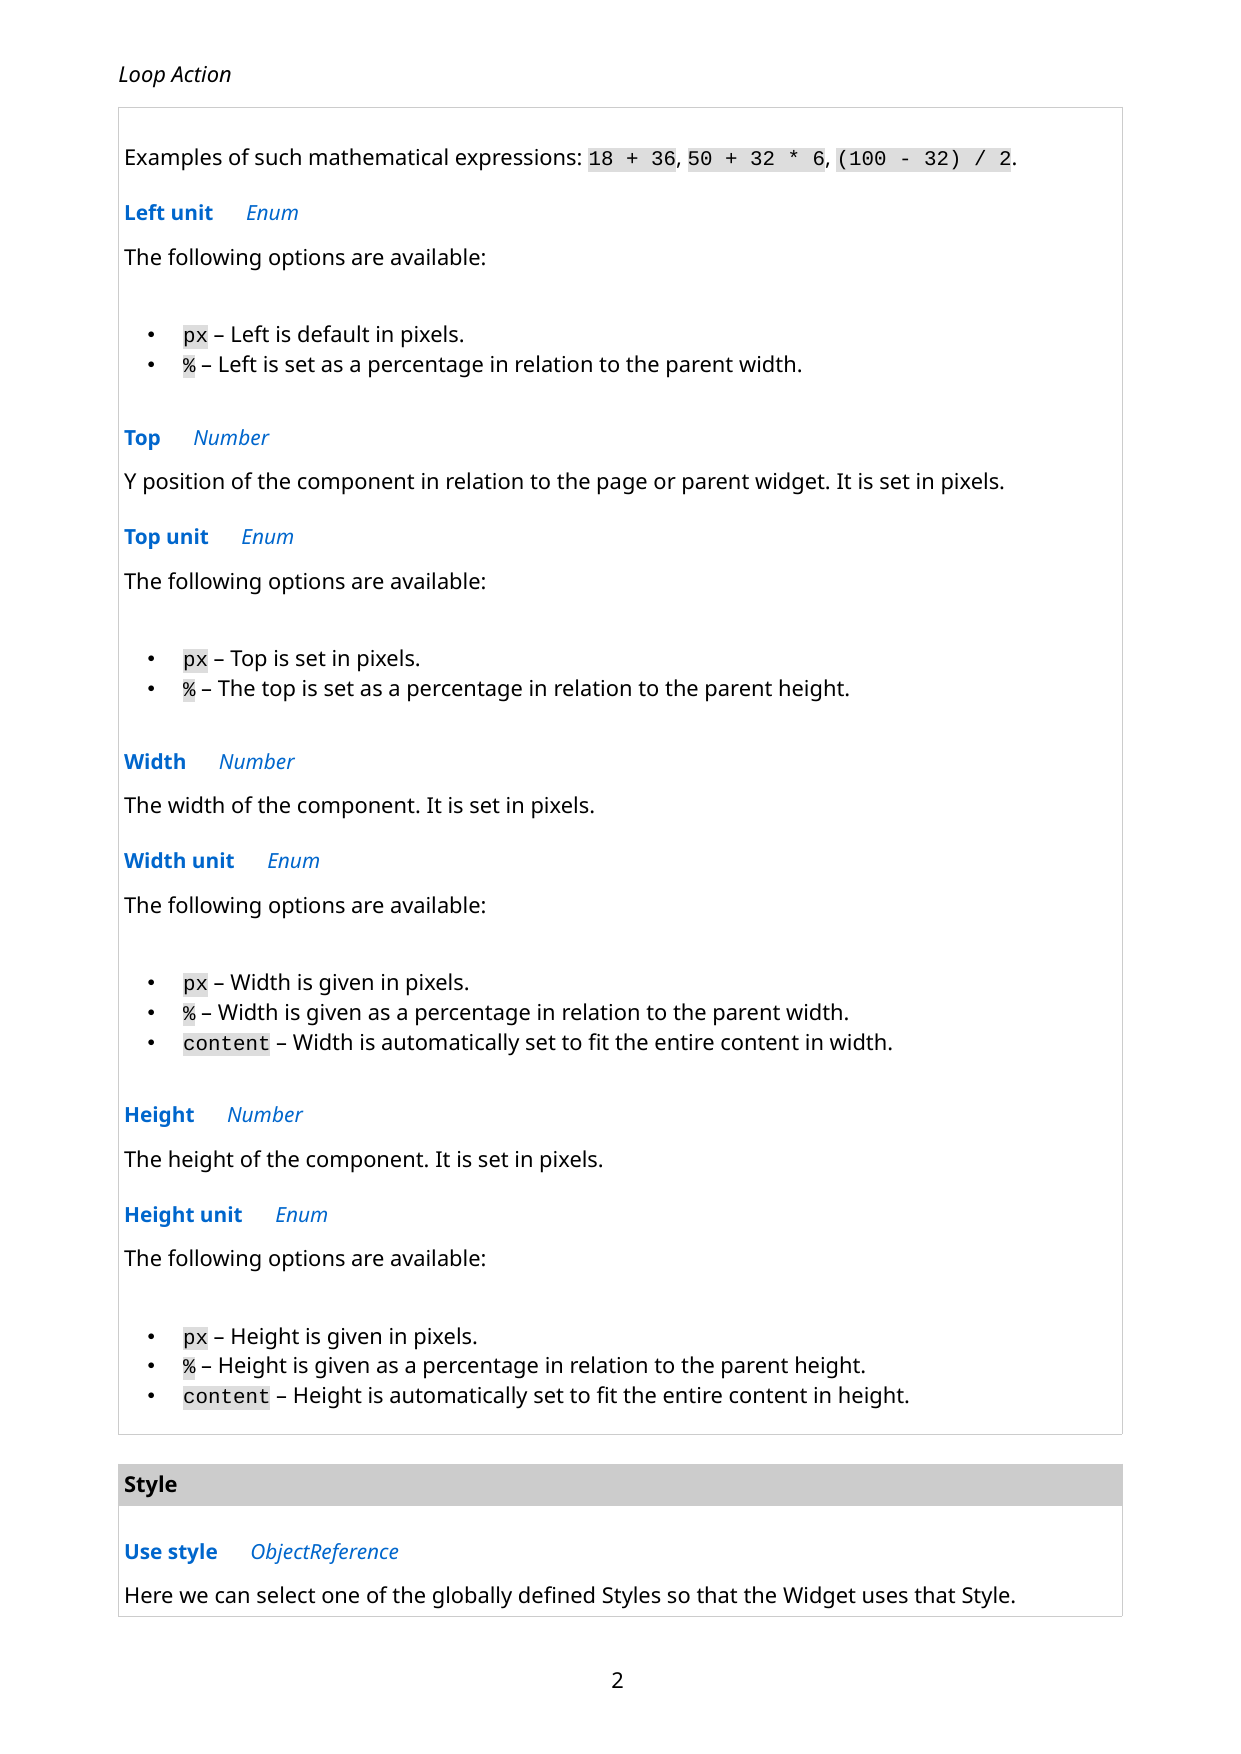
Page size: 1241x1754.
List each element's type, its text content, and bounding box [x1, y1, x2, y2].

table_cell Use style ObjectReference Here we can select one of the globally defined Styles so that the Widget uses that Style. [119, 1506, 1122, 1616]
table_header Style [119, 1465, 1122, 1505]
table_cell Examples of such mathematical expressions: 18 + 36, 50 + 32 * 6, (100 - 32) / 2. Left unit Enum The following options are available: px – Left is default in pixels. % – Left is set as a percentage in relation to the parent width. Top Number Y position of the component in relation to the page or parent widget. It is set in pixels. Top unit Enum The following options are available: px – Top is set in pixels. % – The top is set as a percentage in relation to the parent height. Width Number The width of the component. It is set in pixels. Width unit Enum The following options are available: px – Width is given in pixels. % – Width is given as a percentage in relation to the parent width. content – Width is automatically set to fit the entire content in width. Height Number The height of the component. It is set in pixels. Height unit Enum The following options are available: px – Height is given in pixels. % – Height is given as a percentage in relation to the parent height. content – Height is automatically set to fit the entire content in height. [119, 108, 1122, 1433]
